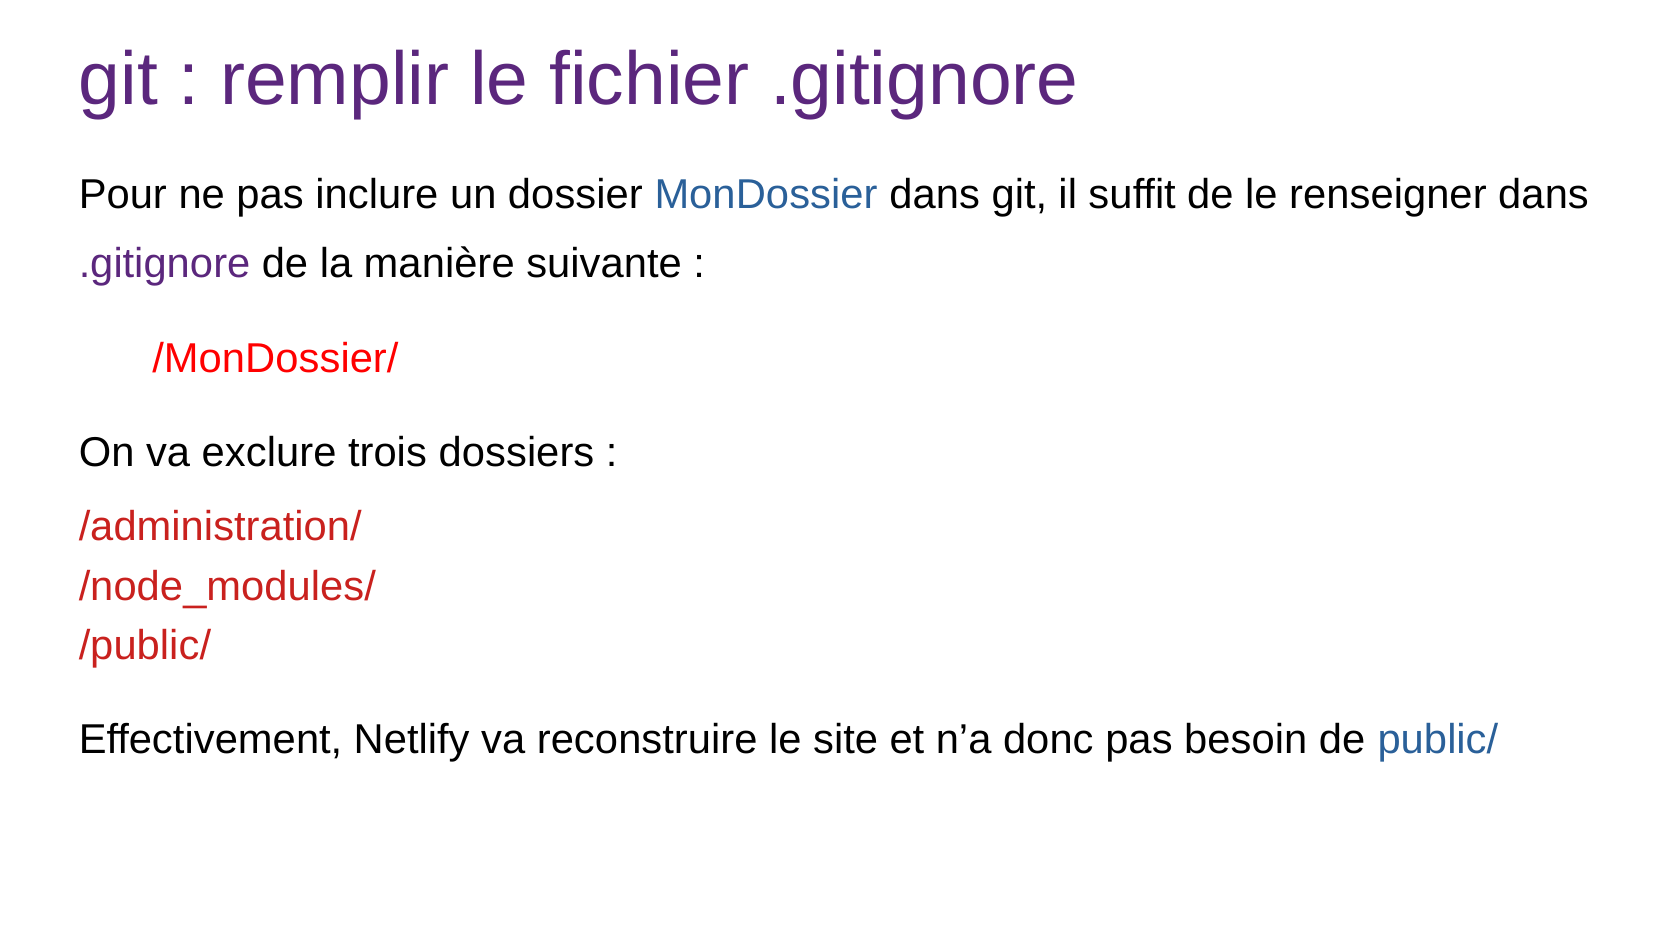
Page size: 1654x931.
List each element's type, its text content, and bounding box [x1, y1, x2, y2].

title git : remplir le fichier .gitignore [78, 36, 1556, 147]
text_box Pour ne pas inclure un dossier MonDossier dans git, il suffit de le renseigner dans .gitignore de la manière suivante : /MonDossier/ On va exclure trois dossiers : /administration/ /node_modules/ /public/ Effectivement, Netlify va reconstruire le site et n’a donc pas besoin de public/ [78, 147, 1595, 857]
